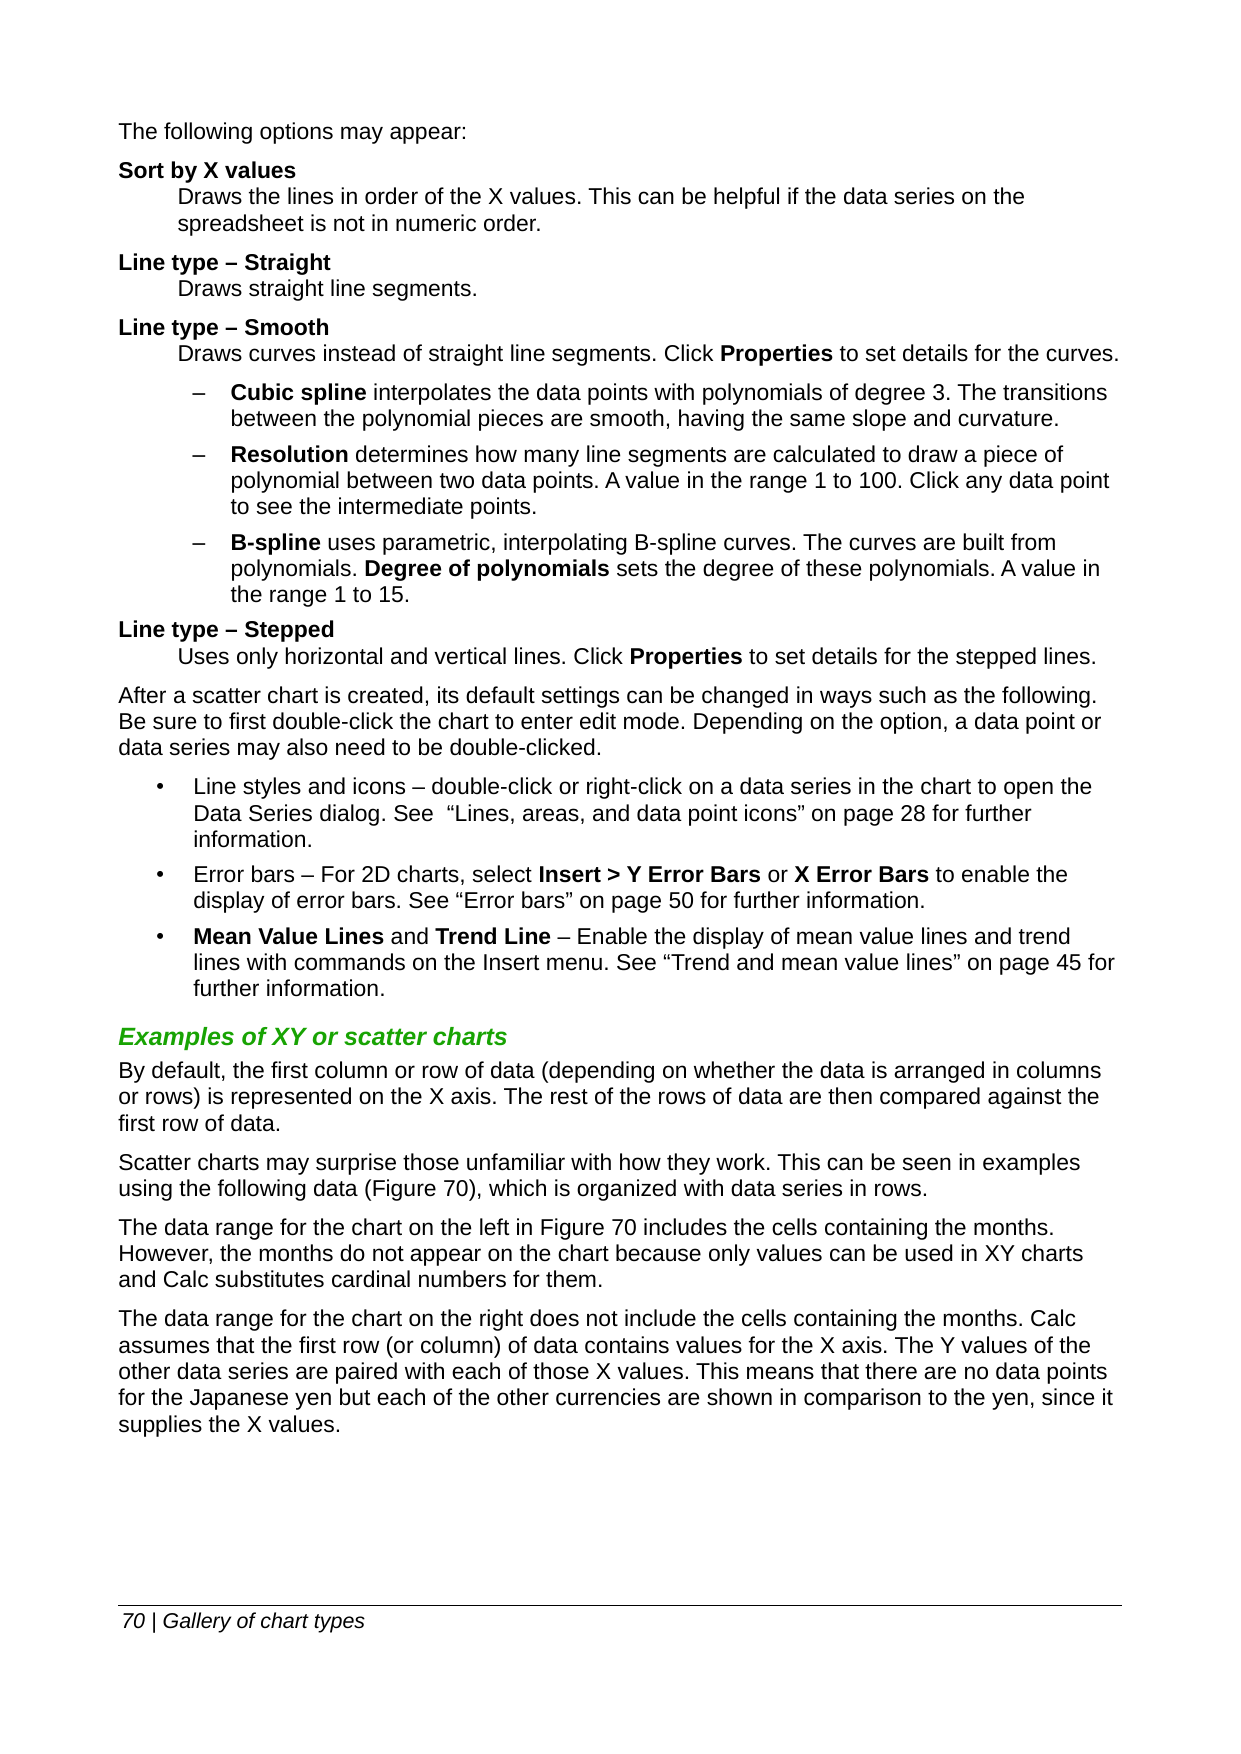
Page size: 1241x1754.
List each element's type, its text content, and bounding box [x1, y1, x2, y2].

text The data range for the chart on the right does not include the cells containing the months. Calc assumes that the first row (or column) of data contains values for the X axis. The Y values of the other data series are paired with each of those X values. This means that there are no data points for the Japanese yen but each of the other currencies are shown in comparison to the yen, since it supplies the X values. [118, 1305, 1122, 1437]
list Resolution determines how many line segments are calculated to draw a piece of polynomial between two data points. A value in the range 1 to 100. Click any data point to see the intermediate points. [192, 441, 1122, 519]
text Draws straight line segments. [177, 275, 1122, 301]
text After a scatter chart is created, its default settings can be changed in ways such as the following. Be sure to first double-click the chart to enter edit mode. Depending on the option, a data point or data series may also need to be double-clicked. [118, 682, 1122, 761]
text The following options may appear: [118, 118, 1122, 144]
text Scatter charts may surprise those unfamiliar with how they work. This can be seen in examples using the following data (Figure 70), which is organized with data series in rows. [118, 1148, 1122, 1201]
text Line type – Straight [118, 248, 1122, 275]
list Mean Value Lines and Trend Line – Enable the display of mean value lines and trend lines with commands on the Insert menu. See “Trend and mean value lines” on page 45 for further information. [156, 923, 1122, 1002]
text The data range for the chart on the left in Figure 70 includes the cells containing the months. However, the months do not appear on the chart because only values can be used in XY charts and Calc substitutes cardinal numbers for them. [118, 1214, 1122, 1293]
list Error bars – For 2D charts, select Insert > Y Error Bars or X Error Bars to enable the display of error bars. See “Error bars” on page 50 for further information. [156, 861, 1122, 914]
text Draws curves instead of straight line segments. Click Properties to set details for the curves. [177, 340, 1122, 366]
text Sort by X values [118, 157, 1122, 183]
text Line type – Stepped [118, 616, 1122, 643]
text Draws the lines in order of the X values. This can be helpful if the data series on the spreadsheet is not in numeric order. [177, 183, 1122, 236]
list Cubic spline interpolates the data points with polynomials of degree 3. The transitions between the polynomial pieces are smooth, having the same slope and curvature. [192, 379, 1122, 432]
list B-spline uses parametric, interpolating B-spline curves. The curves are built from polynomials. Degree of polynomials sets the degree of these polynomials. A value in the range 1 to 15. [192, 528, 1122, 607]
text By default, the first column or row of data (depending on whether the data is arranged in columns or rows) is represented on the X axis. The rest of the rows of data are then compared against the first row of data. [118, 1057, 1122, 1136]
text Line type – Smooth [118, 314, 1122, 340]
subtitle Examples of XY or scatter charts [118, 1022, 1122, 1051]
text Uses only horizontal and vertical lines. Click Properties to set details for the stepped lines. [177, 643, 1122, 669]
list Line styles and icons – double-click or right-click on a data series in the chart to open the Data Series dialog. See “Lines, areas, and data point icons” on page 28 for further information. [156, 773, 1122, 852]
